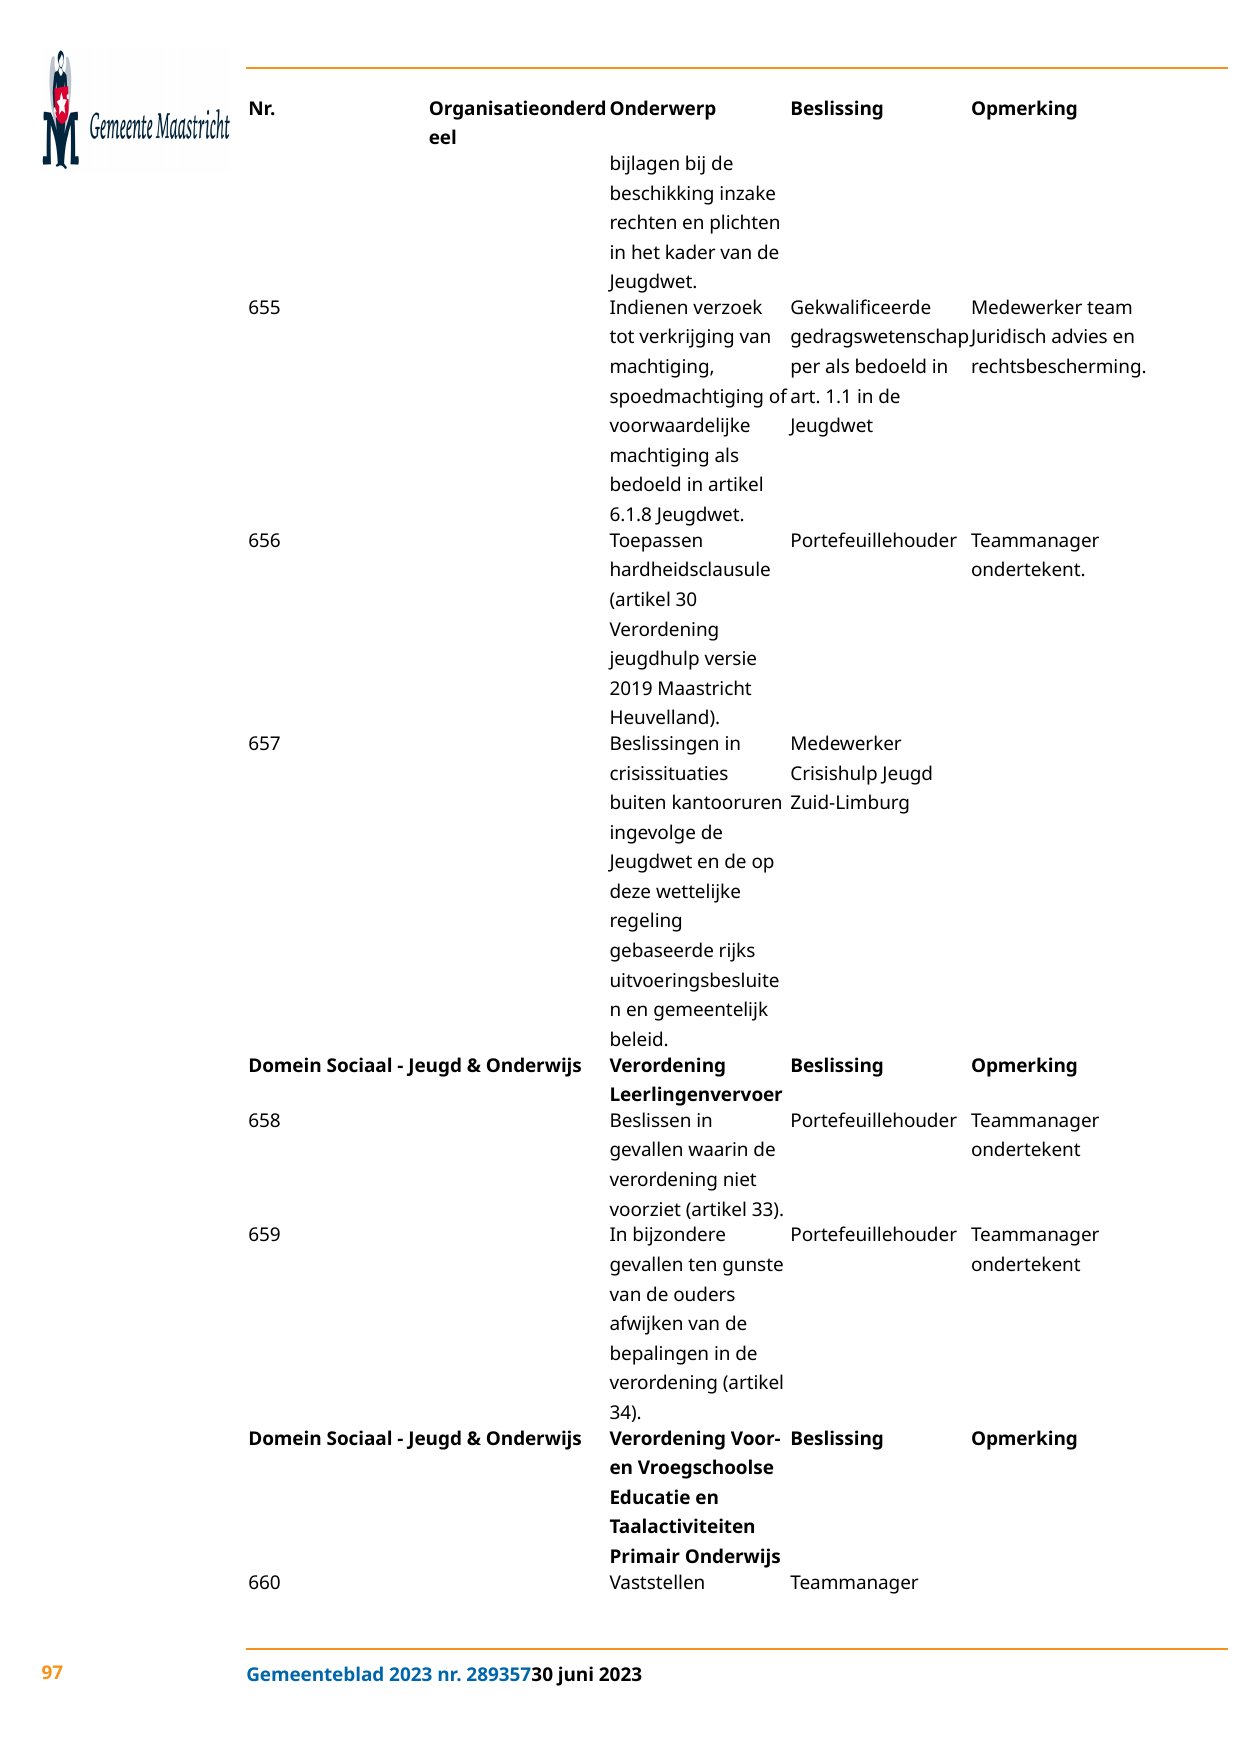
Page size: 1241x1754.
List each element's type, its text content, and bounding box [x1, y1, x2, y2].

table_cell Domein Sociaal - Jeugd & Onderwijs [248, 1052, 609, 1107]
table_cell Medewerker team Juridisch advies en rechtsbescherming. [971, 294, 1152, 527]
table_cell [429, 527, 609, 730]
table_cell Verordening Voor- en Vroegschoolse Educatie en Taalactiviteiten Primair Onderwijs [609, 1425, 790, 1569]
table_cell 660 [248, 1569, 429, 1594]
picture [41, 47, 231, 172]
table_cell In bijzondere gevallen ten gunste van de ouders afwijken van de bepalingen in de verordening (artikel 34). [609, 1222, 790, 1425]
table_cell [429, 730, 609, 1052]
table_cell [248, 150, 429, 294]
table_cell Toepassen hardheidsclausule (artikel 30 Verordening jeugdhulp versie 2019 Maastricht Heuvelland). [609, 527, 790, 730]
table_cell 658 [248, 1107, 429, 1222]
table_cell 657 [248, 730, 429, 1052]
table_header Beslissing [790, 95, 971, 150]
table_cell Verordening Leerlingenvervoer [609, 1052, 790, 1107]
table_cell 656 [248, 527, 429, 730]
table_cell 655 [248, 294, 429, 527]
table_cell Teammanager [790, 1569, 971, 1594]
table_cell [971, 730, 1152, 1052]
table_header Nr. [248, 95, 429, 150]
table_cell [429, 1107, 609, 1222]
table_cell [790, 150, 971, 294]
table_cell [429, 150, 609, 294]
table_cell bijlagen bij de beschikking inzake rechten en plichten in het kader van de Jeugdwet. [609, 150, 790, 294]
table_cell Indienen verzoek tot verkrijging van machtiging, spoedmachtiging of voorwaardelijke machtiging als bedoeld in artikel 6.1.8 Jeugdwet. [609, 294, 790, 527]
table_cell Portefeuillehouder [790, 527, 971, 730]
table_cell Teammanager ondertekent. [971, 527, 1152, 730]
table_cell Domein Sociaal - Jeugd & Onderwijs [248, 1425, 609, 1569]
table_cell Beslissing [790, 1425, 971, 1569]
table_cell Beslissingen in crisissituaties buiten kantooruren ingevolge de Jeugdwet en de op deze wettelijke regeling gebaseerde rijks uitvoeringsbesluiten en gemeentelijk beleid. [609, 730, 790, 1052]
table_cell Portefeuillehouder [790, 1107, 971, 1222]
table_cell Opmerking [971, 1425, 1152, 1569]
table_cell [971, 150, 1152, 294]
table_cell Beslissing [790, 1052, 971, 1107]
table_cell Opmerking [971, 1052, 1152, 1107]
table_cell [429, 1222, 609, 1425]
table_cell Gekwalificeerde gedragswetenschapper als bedoeld in art. 1.1 in de Jeugdwet [790, 294, 971, 527]
table_cell 659 [248, 1222, 429, 1425]
table_header Onderwerp [609, 95, 790, 150]
table_cell [429, 294, 609, 527]
table_cell Vaststellen [609, 1569, 790, 1594]
table_cell Teammanager ondertekent [971, 1107, 1152, 1222]
table_header Organisatieonderdeel [429, 95, 609, 150]
table_cell Teammanager ondertekent [971, 1222, 1152, 1425]
table_header Opmerking [971, 95, 1152, 150]
table_cell Portefeuillehouder [790, 1222, 971, 1425]
table_cell [429, 1569, 609, 1594]
table_cell Medewerker Crisishulp Jeugd Zuid-Limburg [790, 730, 971, 1052]
table_cell [971, 1569, 1152, 1594]
table_cell Beslissen in gevallen waarin de verordening niet voorziet (artikel 33). [609, 1107, 790, 1222]
